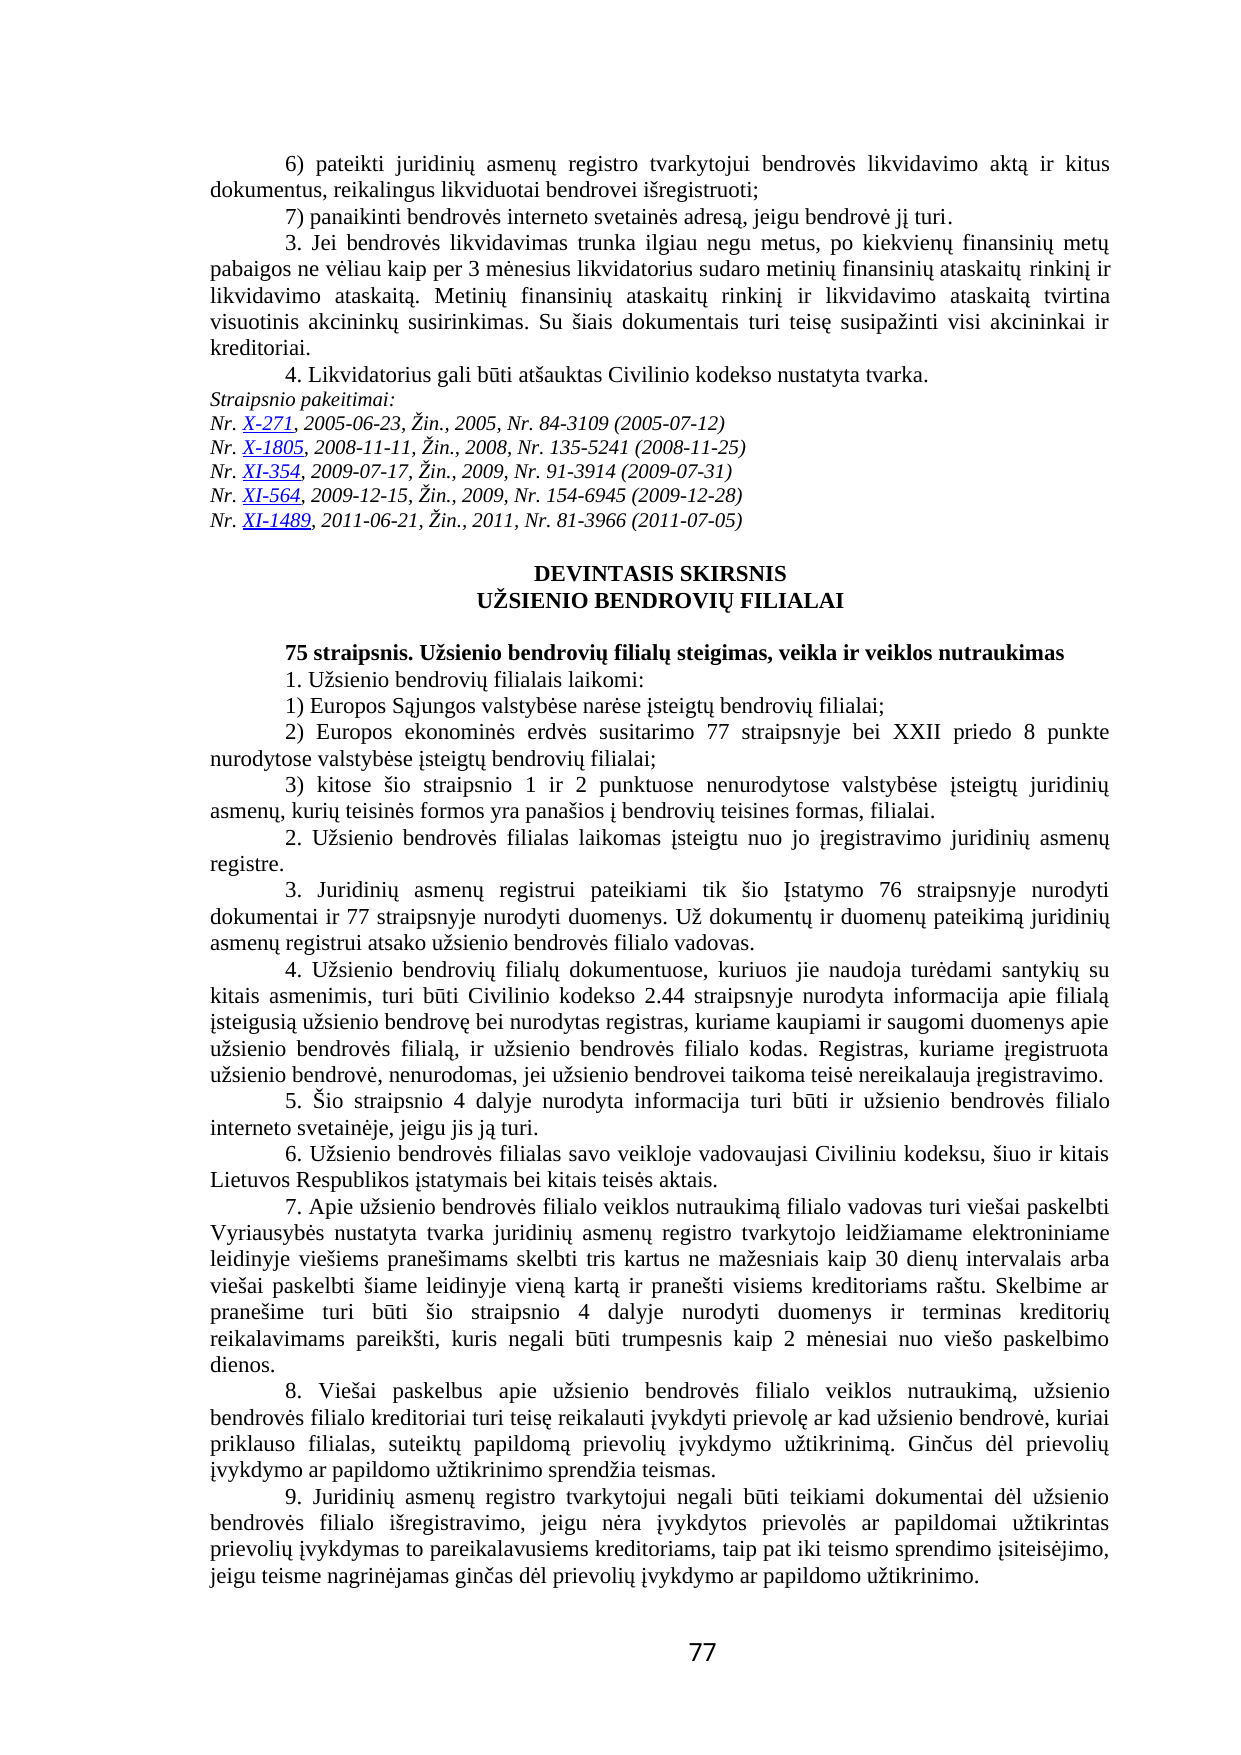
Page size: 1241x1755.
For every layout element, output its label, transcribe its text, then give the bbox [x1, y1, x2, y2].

text Nr. X-271, 2005-06-23, Žin., 2005, Nr. 84-3109 (2005-07-12) [210, 411, 1111, 435]
text Nr. XI-354, 2009-07-17, Žin., 2009, Nr. 91-3914 (2009-07-31) [210, 459, 1120, 483]
text 8. Viešai paskelbus apie užsienio bendrovės filialo veiklos nutraukimą, užsienio bendrovės filialo kreditoriai turi teisę reikalauti įvykdyti prievolę ar kad užsienio bendrovė, kuriai priklauso filialas, suteiktų papildomą prievolių įvykdymo užtikrinimą. Ginčus dėl prievolių įvykdymo ar papildomo užtikrinimo sprendžia teismas. [210, 1377, 1111, 1483]
text 3. Jei bendrovės likvidavimas trunka ilgiau negu metus, po kiekvienų finansinių metų pabaigos ne vėliau kaip per 3 mėnesius likvidatorius sudaro metinių finansinių ataskaitų rinkinį ir likvidavimo ataskaitą. Metinių finansinių ataskaitų rinkinį ir likvidavimo ataskaitą tvirtina visuotinis akcininkų susirinkimas. Su šiais dokumentais turi teisę susipažinti visi akcininkai ir kreditoriai. [210, 229, 1111, 361]
text Nr. X-1805, 2008-11-11, Žin., 2008, Nr. 135-5241 (2008-11-25) [210, 435, 1120, 459]
text 5. Šio straipsnio 4 dalyje nurodyta informacija turi būti ir užsienio bendrovės filialo interneto svetainėje, jeigu jis ją turi. [210, 1087, 1111, 1140]
text 6) pateikti juridinių asmenų registro tvarkytojui bendrovės likvidavimo aktą ir kitus dokumentus, reikalingus likviduotai bendrovei išregistruoti; [210, 150, 1111, 203]
text Devintasis skirsnis [210, 560, 1111, 587]
text 2. Užsienio bendrovės filialas laikomas įsteigtu nuo jo įregistravimo juridinių asmenų registre. [210, 824, 1111, 877]
text 1) Europos Sąjungos valstybėse narėse įsteigtų bendrovių filialai; [210, 692, 1111, 718]
text 7. Apie užsienio bendrovės filialo veiklos nutraukimą filialo vadovas turi viešai paskelbti Vyriausybės nustatyta tvarka juridinių asmenų registro tvarkytojo leidžiamame elektroniniame leidinyje viešiems pranešimams skelbti tris kartus ne mažesniais kaip 30 dienų intervalais arba viešai paskelbti šiame leidinyje vieną kartą ir pranešti visiems kreditoriams raštu. Skelbime ar pranešime turi būti šio straipsnio 4 dalyje nurodyti duomenys ir terminas kreditorių reikalavimams pareikšti, kuris negali būti trumpesnis kaip 2 mėnesiai nuo viešo paskelbimo dienos. [210, 1193, 1111, 1377]
text 3. Juridinių asmenų registrui pateikiami tik šio Įstatymo 76 straipsnyje nurodyti dokumentai ir 77 straipsnyje nurodyti duomenys. Už dokumentų ir duomenų pateikimą juridinių asmenų registrui atsako užsienio bendrovės filialo vadovas. [210, 877, 1111, 956]
text 1. Užsienio bendrovių filialais laikomi: [210, 666, 1111, 692]
text 9. Juridinių asmenų registro tvarkytojui negali būti teikiami dokumentai dėl užsienio bendrovės filialo išregistravimo, jeigu nėra įvykdytos prievolės ar papildomai užtikrintas prievolių įvykdymas to pareikalavusiems kreditoriams, taip pat iki teismo sprendimo įsiteisėjimo, jeigu teisme nagrinėjamas ginčas dėl prievolių įvykdymo ar papildomo užtikrinimo. [210, 1483, 1111, 1588]
text 2) Europos ekonominės erdvės susitarimo 77 straipsnyje bei XXII priedo 8 punkte nurodytose valstybėse įsteigtų bendrovių filialai; [210, 718, 1111, 771]
text 4. Likvidatorius gali būti atšauktas Civilinio kodekso nustatyta tvarka. [210, 361, 1111, 387]
text 4. Užsienio bendrovių filialų dokumentuose, kuriuos jie naudoja turėdami santykių su kitais asmenimis, turi būti Civilinio kodekso 2.44 straipsnyje nurodyta informacija apie filialą įsteigusią užsienio bendrovę bei nurodytas registras, kuriame kaupiami ir saugomi duomenys apie užsienio bendrovės filialą, ir užsienio bendrovės filialo kodas. Registras, kuriame įregistruota užsienio bendrovė, nenurodomas, jei užsienio bendrovei taikoma teisė nereikalauja įregistravimo. [210, 956, 1111, 1087]
text 3) kitose šio straipsnio 1 ir 2 punktuose nenurodytose valstybėse įsteigtų juridinių asmenų, kurių teisinės formos yra panašios į bendrovių teisines formas, filialai. [210, 771, 1111, 824]
text 75 straipsnis. Užsienio bendrovių filialų steigimas, veikla ir veiklos nutraukimas [285, 639, 1111, 666]
text 6. Užsienio bendrovės filialas savo veikloje vadovaujasi Civiliniu kodeksu, šiuo ir kitais Lietuvos Respublikos įstatymais bei kitais teisės aktais. [210, 1140, 1111, 1193]
text Nr. XI-564, 2009-12-15, Žin., 2009, Nr. 154-6945 (2009-12-28) [210, 483, 1120, 507]
text Nr. XI-1489, 2011-06-21, Žin., 2011, Nr. 81-3966 (2011-07-05) [210, 507, 1120, 532]
text 7) panaikinti bendrovės interneto svetainės adresą, jeigu bendrovė jį turi. [210, 203, 1111, 229]
text UŽSIENIO BENDROVIŲ FILIALAI [210, 587, 1111, 613]
text Straipsnio pakeitimai: [210, 387, 1111, 411]
